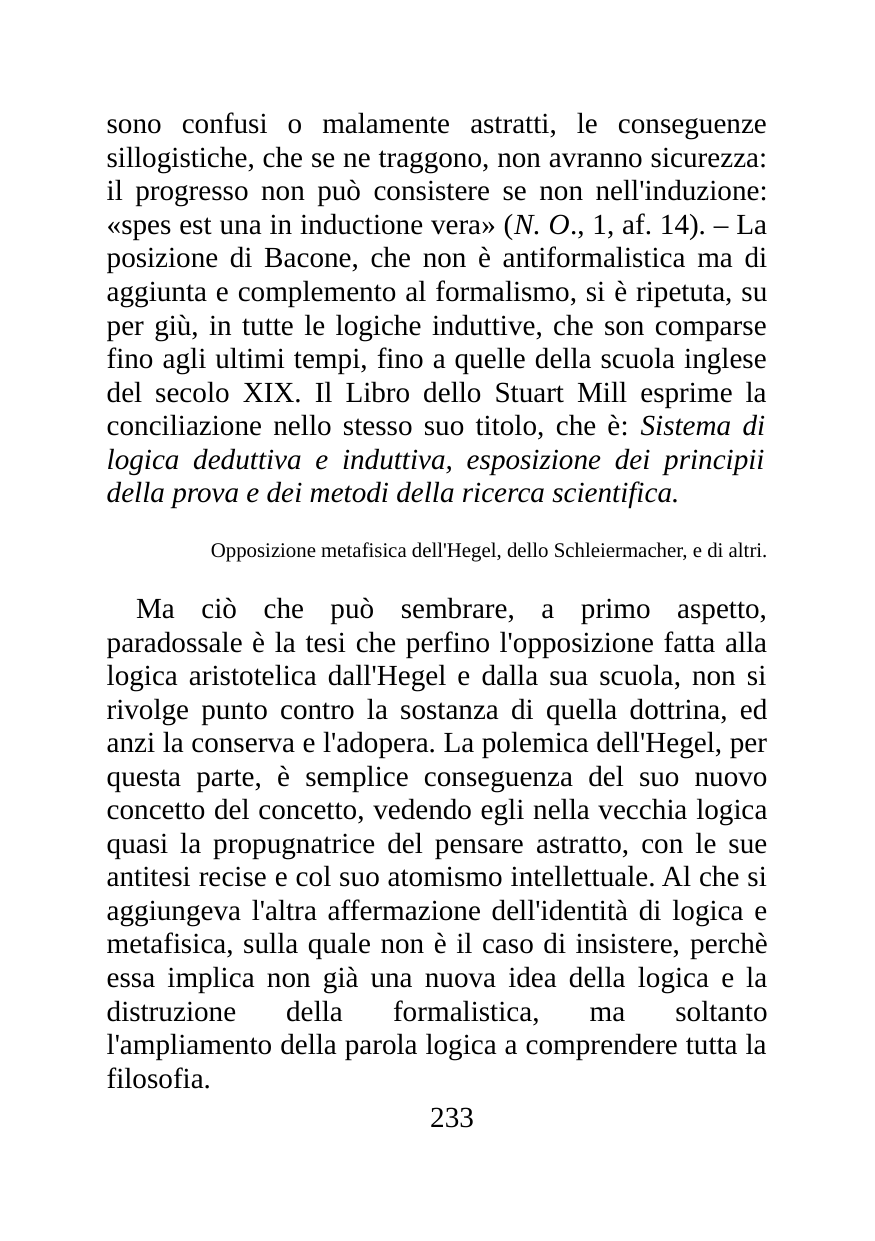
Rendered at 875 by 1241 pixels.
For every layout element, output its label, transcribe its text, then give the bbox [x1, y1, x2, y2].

text Ma ciò che può sembrare, a primo aspetto, paradossale è la tesi che perfino l'opposizione fatta alla logica aristotelica dall'Hegel e dalla sua scuola, non si rivolge punto contro la sostanza di quella dottrina, ed anzi la conserva e l'adopera. La polemica dell'Hegel, per questa parte, è semplice conseguenza del suo nuovo concetto del concetto, vedendo egli nella vecchia logica quasi la propugnatrice del pensare astratto, con le sue antitesi recise e col suo atomismo intellettuale. Al che si aggiungeva l'altra affermazione dell'identità di logica e metafisica, sulla quale non è il caso di insistere, perchè essa implica non già una nuova idea della logica e la distruzione della formalistica, ma soltanto l'ampliamento della parola logica a comprendere tutta la filosofia. [106, 591, 768, 1094]
text Opposizione metafisica dell'Hegel, dello Schleiermacher, e di altri. [106, 538, 768, 562]
text sono confusi o malamente astratti, le conseguenze sillogistiche, che se ne traggono, non avranno sicurezza: il progresso non può consistere se non nell'induzione: «spes est una in inductione vera» (N. O., 1, af. 14). ‒ La posizione di Bacone, che non è antiformalistica ma di aggiunta e complemento al formalismo, si è ripetuta, su per giù, in tutte le logiche induttive, che son comparse fino agli ultimi tempi, fino a quelle della scuola inglese del secolo XIX. Il Libro dello Stuart Mill esprime la conciliazione nello stesso suo titolo, che è: Sistema di logica deduttiva e induttiva, esposizione dei principii della prova e dei metodi della ricerca scientifica. [106, 106, 768, 509]
